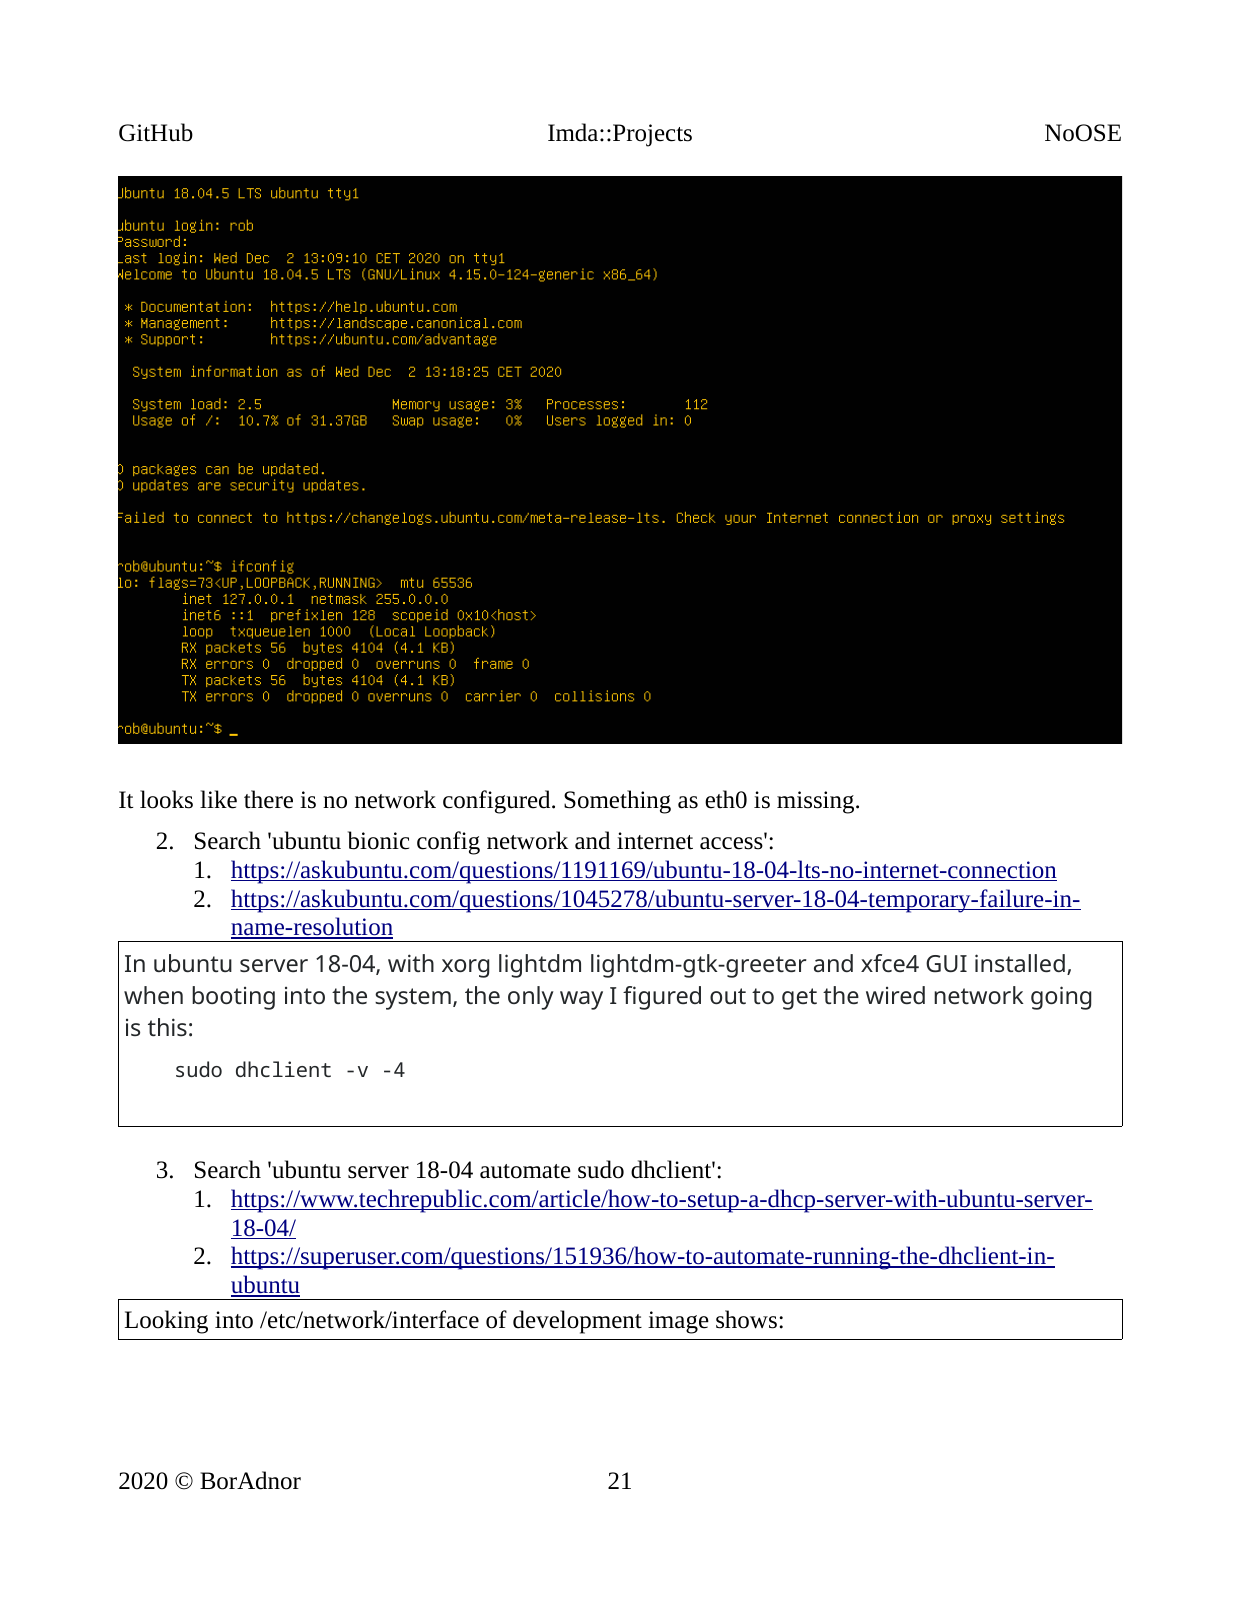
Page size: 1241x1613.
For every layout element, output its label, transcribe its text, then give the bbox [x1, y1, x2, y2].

list https://superuser.com/questions/151936/how-to-automate-running-the-dhclient-in-ubuntu [193, 1241, 1122, 1299]
picture [118, 176, 1123, 744]
list https://askubuntu.com/questions/1191169/ubuntu-18-04-lts-no-internet-connection [193, 855, 1122, 884]
text It looks like there is no network configured. Something as eth0 is missing. [118, 785, 1122, 814]
list Search 'ubuntu server 18-04 automate sudo dhclient': [156, 1155, 1122, 1184]
list https://askubuntu.com/questions/1045278/ubuntu-server-18-04-temporary-failure-in-name-resolution [193, 884, 1122, 941]
table_header Looking into /etc/network/interface of development image shows: [119, 1300, 1122, 1339]
list https://www.techrepublic.com/article/how-to-setup-a-dhcp-server-with-ubuntu-server-18-04/ [193, 1184, 1122, 1241]
table_header In ubuntu server 18-04, with xorg lightdm lightdm-gtk-greeter and xfce4 GUI installed, when booting into the system, the only way I figured out to get the wired network going is this: sudo dhclient -v -4 [119, 942, 1122, 1126]
list Search 'ubuntu bionic config network and internet access': [156, 826, 1122, 855]
